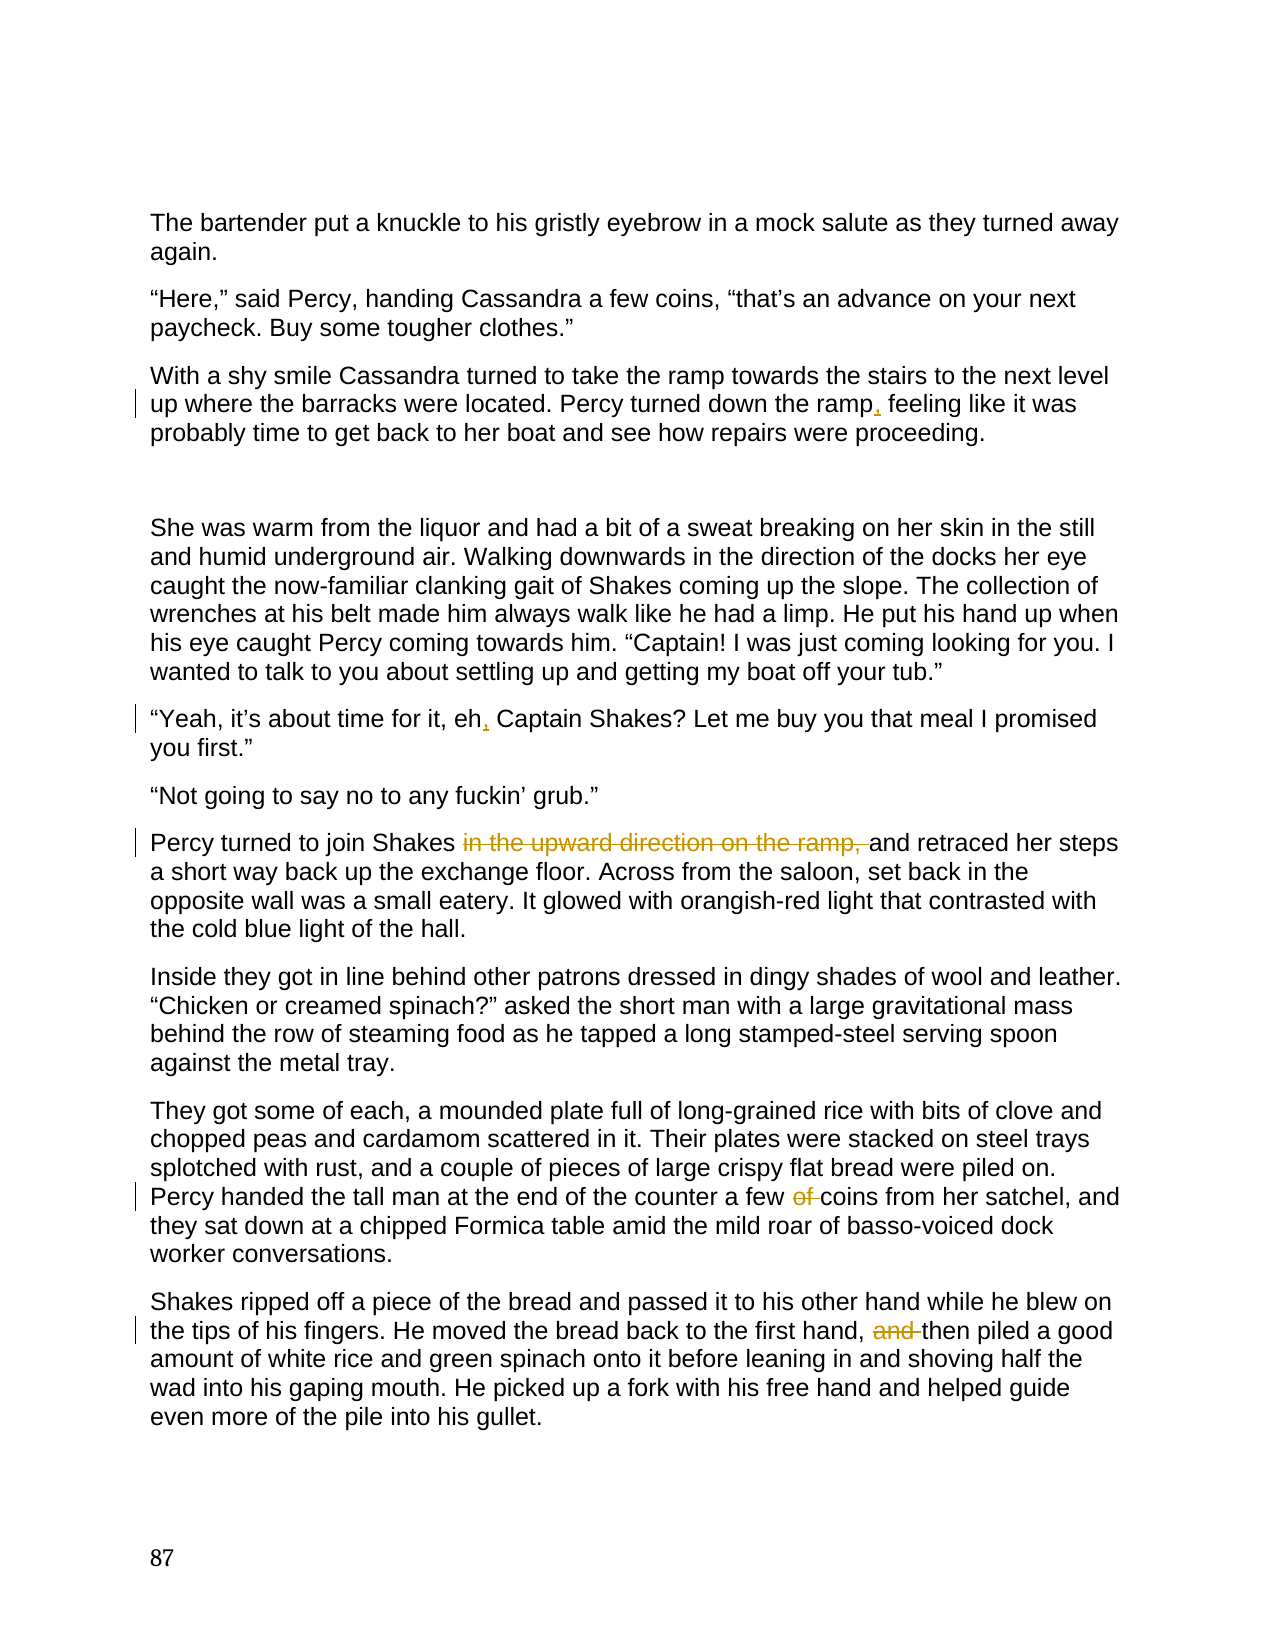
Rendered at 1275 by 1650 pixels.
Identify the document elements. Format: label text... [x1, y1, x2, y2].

text The bartender put a knuckle to his gristly eyebrow in a mock salute as they turned away again. [150, 208, 1125, 266]
text Percy turned to join Shakes and retraced her steps a short way back up the exchange floor. Across from the saloon, set back in the opposite wall was a small eatery. It glowed with orangish-red light that contrasted with the cold blue light of the hall. [150, 828, 1125, 943]
text They got some of each, a mounded plate full of long-grained rice with bits of clove and chopped peas and cardamom scattered in it. Their plates were stacked on steel trays splotched with rust, and a couple of pieces of large crispy flat bread were piled on. Percy handed the tall man at the end of the counter a few coins from her satchel, and they sat down at a chipped Formica table amid the mild roar of basso-voiced dock worker conversations. [150, 1096, 1125, 1268]
text “Here,” said Percy, handing Cassandra a few coins, “that’s an advance on your next paycheck. Buy some tougher clothes.” [150, 284, 1125, 342]
text “Yeah, it’s about time for it, eh, Captain Shakes? Let me buy you that meal I promised you first.” [150, 704, 1125, 762]
text Shakes ripped off a piece of the bread and passed it to his other hand while he blew on the tips of his fingers. He moved the bread back to the first hand, then piled a good amount of white rice and green spinach onto it before leaning in and shoving half the wad into his gaping mouth. He picked up a fork with his free hand and helped guide even more of the pile into his gullet. [150, 1287, 1125, 1431]
text Inside they got in line behind other patrons dressed in dingy shades of wool and leather. “Chicken or creamed spinach?” asked the short man with a large gravitational mass behind the row of steaming food as he tapped a long stamped-steel serving spoon against the metal tray. [150, 962, 1125, 1077]
text She was warm from the liquor and had a bit of a sweat breaking on her skin in the still and humid underground air. Walking downwards in the direction of the docks her eye caught the now-familiar clanking gait of Shakes coming up the slope. The collection of wrenches at his belt made him always walk like he had a limp. He put his hand up when his eye caught Percy coming towards him. “Captain! I was just coming looking for you. I wanted to talk to you about settling up and getting my boat off your tub.” [150, 513, 1125, 686]
text “Not going to say no to any fuckin’ grub.” [150, 781, 1125, 809]
text With a shy smile Cassandra turned to take the ramp towards the stairs to the next level up where the barracks were located. Percy turned down the ramp, feeling like it was probably time to get back to her boat and see how repairs were proceeding. [150, 361, 1125, 447]
